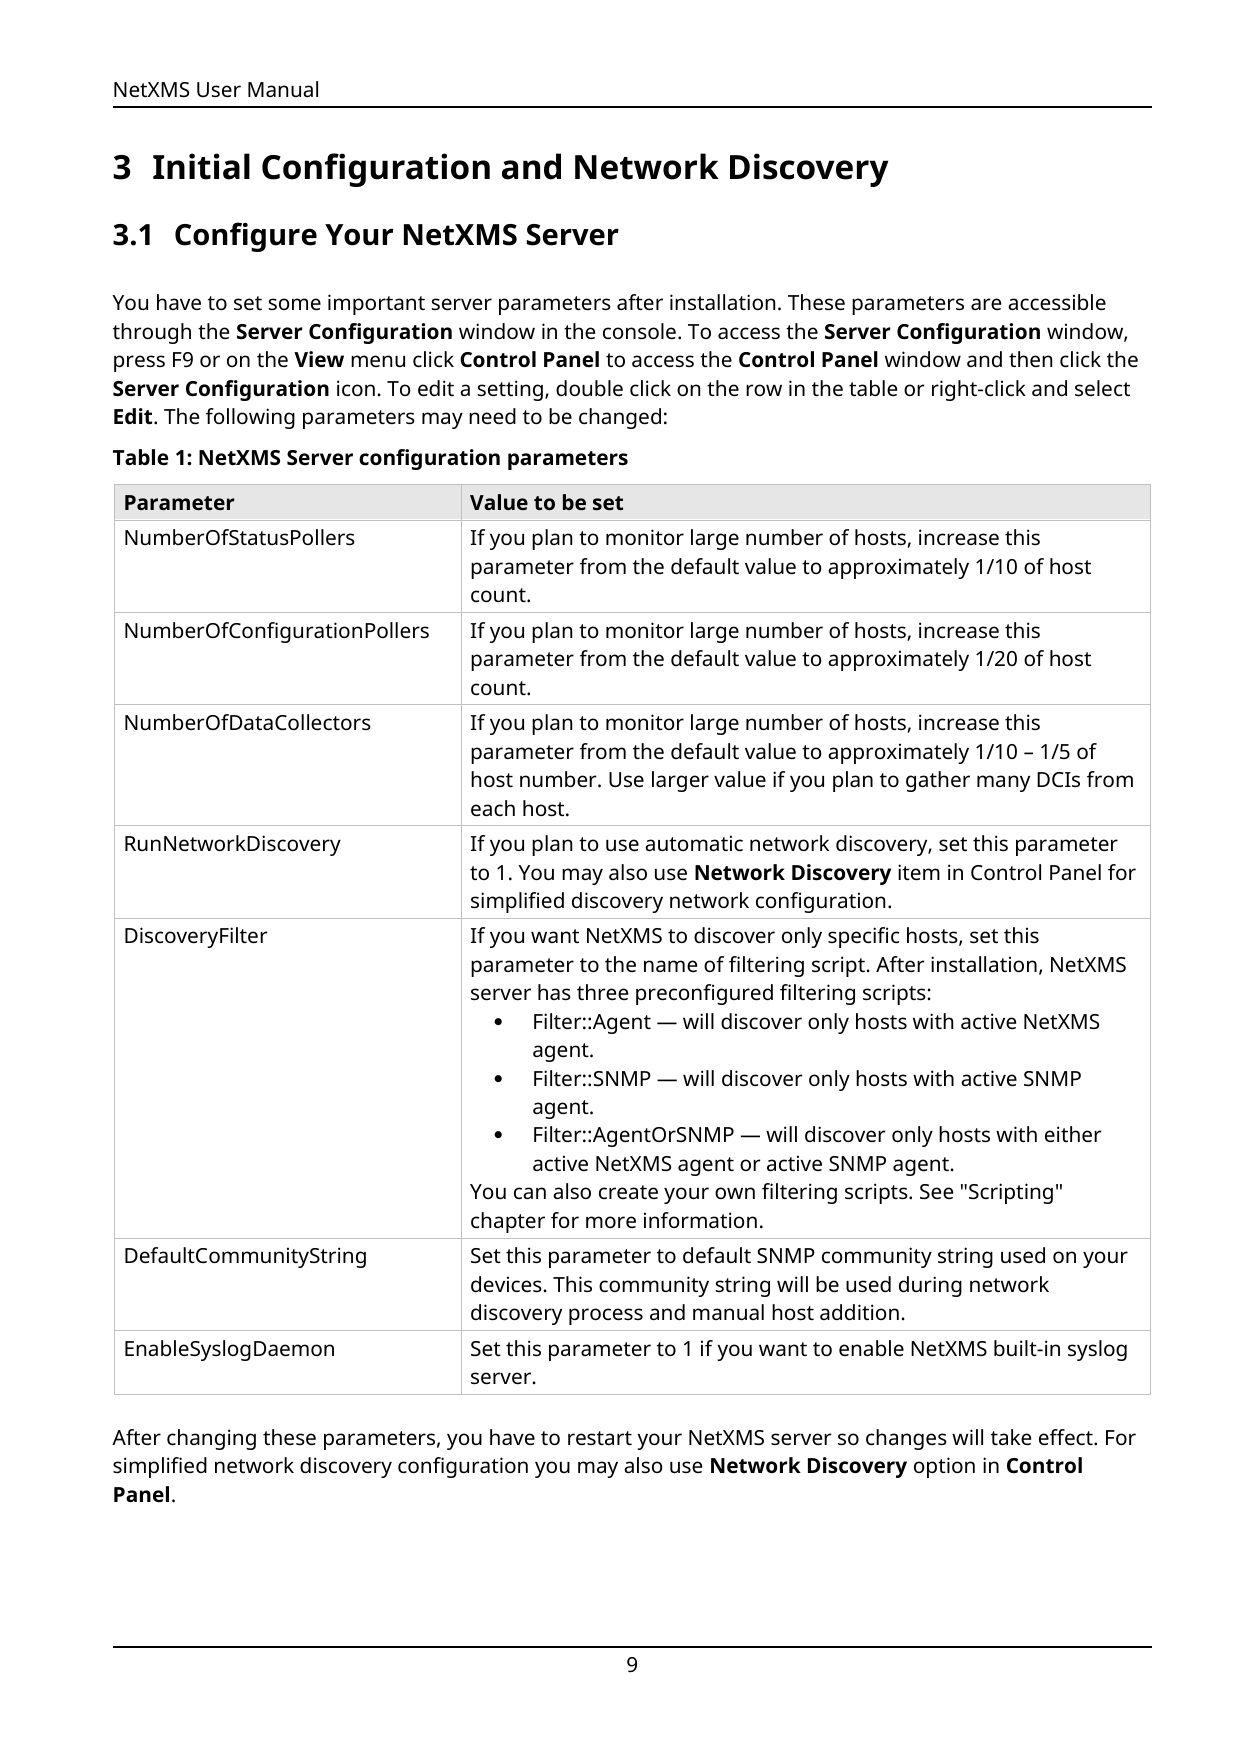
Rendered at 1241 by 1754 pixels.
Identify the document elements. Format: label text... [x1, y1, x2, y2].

table_cell Set this parameter to 1 if you want to enable NetXMS built-in syslog server. [462, 1331, 1150, 1394]
table_header Value to be set [462, 485, 1150, 519]
table_cell If you plan to use automatic network discovery, set this parameter to 1. You may also use Network Discovery item in Control Panel for simplified discovery network configuration. [462, 826, 1150, 917]
subtitle Configure Your NetXMS Server [112, 214, 1152, 254]
table_cell NumberOfConfigurationPollers [115, 613, 461, 704]
table_cell DefaultCommunityString [115, 1239, 461, 1330]
text You have to set some important server parameters after installation. These parameters are accessible through the Server Configuration window in the console. To access the Server Configuration window, press F9 or on the View menu click Control Panel to access the Control Panel window and then click the Server Configuration icon. To edit a setting, double click on the row in the table or right-click and select Edit. The following parameters may need to be changed: [112, 288, 1152, 431]
table_cell EnableSyslogDaemon [115, 1331, 461, 1394]
text Table 1: NetXMS Server configuration parameters [112, 443, 1152, 471]
table_cell DiscoveryFilter [115, 919, 461, 1237]
table_cell NumberOfStatusPollers [115, 521, 461, 612]
table_cell If you plan to monitor large number of hosts, increase this parameter from the default value to approximately 1/10 – 1/5 of host number. Use larger value if you plan to gather many DCIs from each host. [462, 705, 1150, 825]
table_header Parameter [115, 485, 461, 519]
table_cell If you plan to monitor large number of hosts, increase this parameter from the default value to approximately 1/10 of host count. [462, 521, 1150, 612]
table_cell If you want NetXMS to discover only specific hosts, set this parameter to the name of filtering script. After installation, NetXMS server has three preconfigured filtering scripts: Filter::Agent — will discover only hosts with active NetXMS agent. Filter::SNMP — will discover only hosts with active SNMP agent. Filter::AgentOrSNMP — will discover only hosts with either active NetXMS agent or active SNMP agent. You can also create your own filtering scripts. See "Scripting" chapter for more information. [462, 919, 1150, 1237]
text After changing these parameters, you have to restart your NetXMS server so changes will take effect. For simplified network discovery configuration you may also use Network Discovery option in Control Panel. [112, 1423, 1152, 1508]
table_cell RunNetworkDiscovery [115, 826, 461, 917]
table_cell Set this parameter to default SNMP community string used on your devices. This community string will be used during network discovery process and manual host addition. [462, 1239, 1150, 1330]
subtitle Initial Configuration and Network Discovery [112, 143, 1152, 189]
table_cell If you plan to monitor large number of hosts, increase this parameter from the default value to approximately 1/20 of host count. [462, 613, 1150, 704]
table_cell NumberOfDataCollectors [115, 705, 461, 825]
